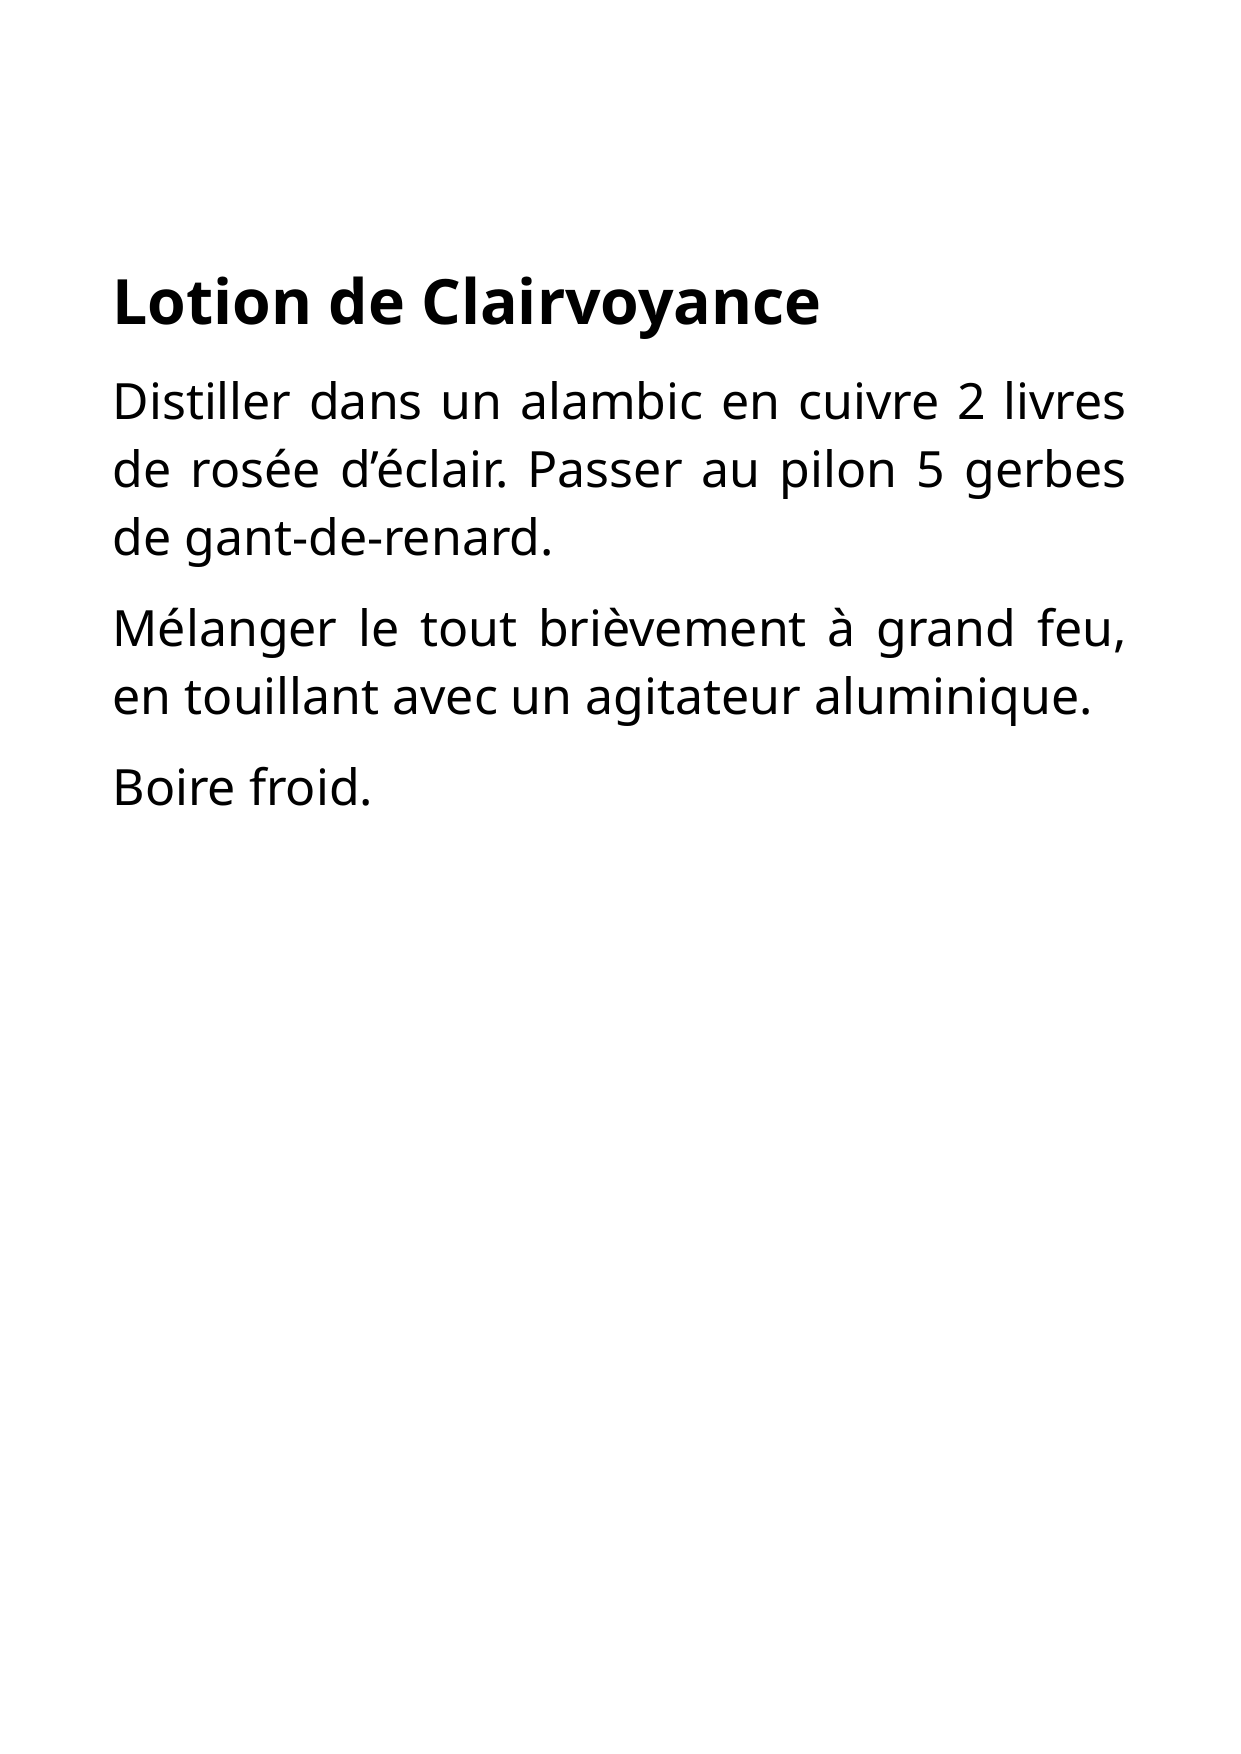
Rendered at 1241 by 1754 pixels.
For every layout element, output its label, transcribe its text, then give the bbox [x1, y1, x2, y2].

text Lotion de Clairvoyance [112, 258, 1128, 343]
text Mélanger le tout brièvement à grand feu, en touillant avec un agitateur aluminique. [112, 593, 1128, 729]
text Boire froid. [112, 752, 1128, 820]
text Distiller dans un alambic en cuivre 2 livres de rosée d’éclair. Passer au pilon 5 gerbes de gant-de-renard. [112, 366, 1128, 570]
